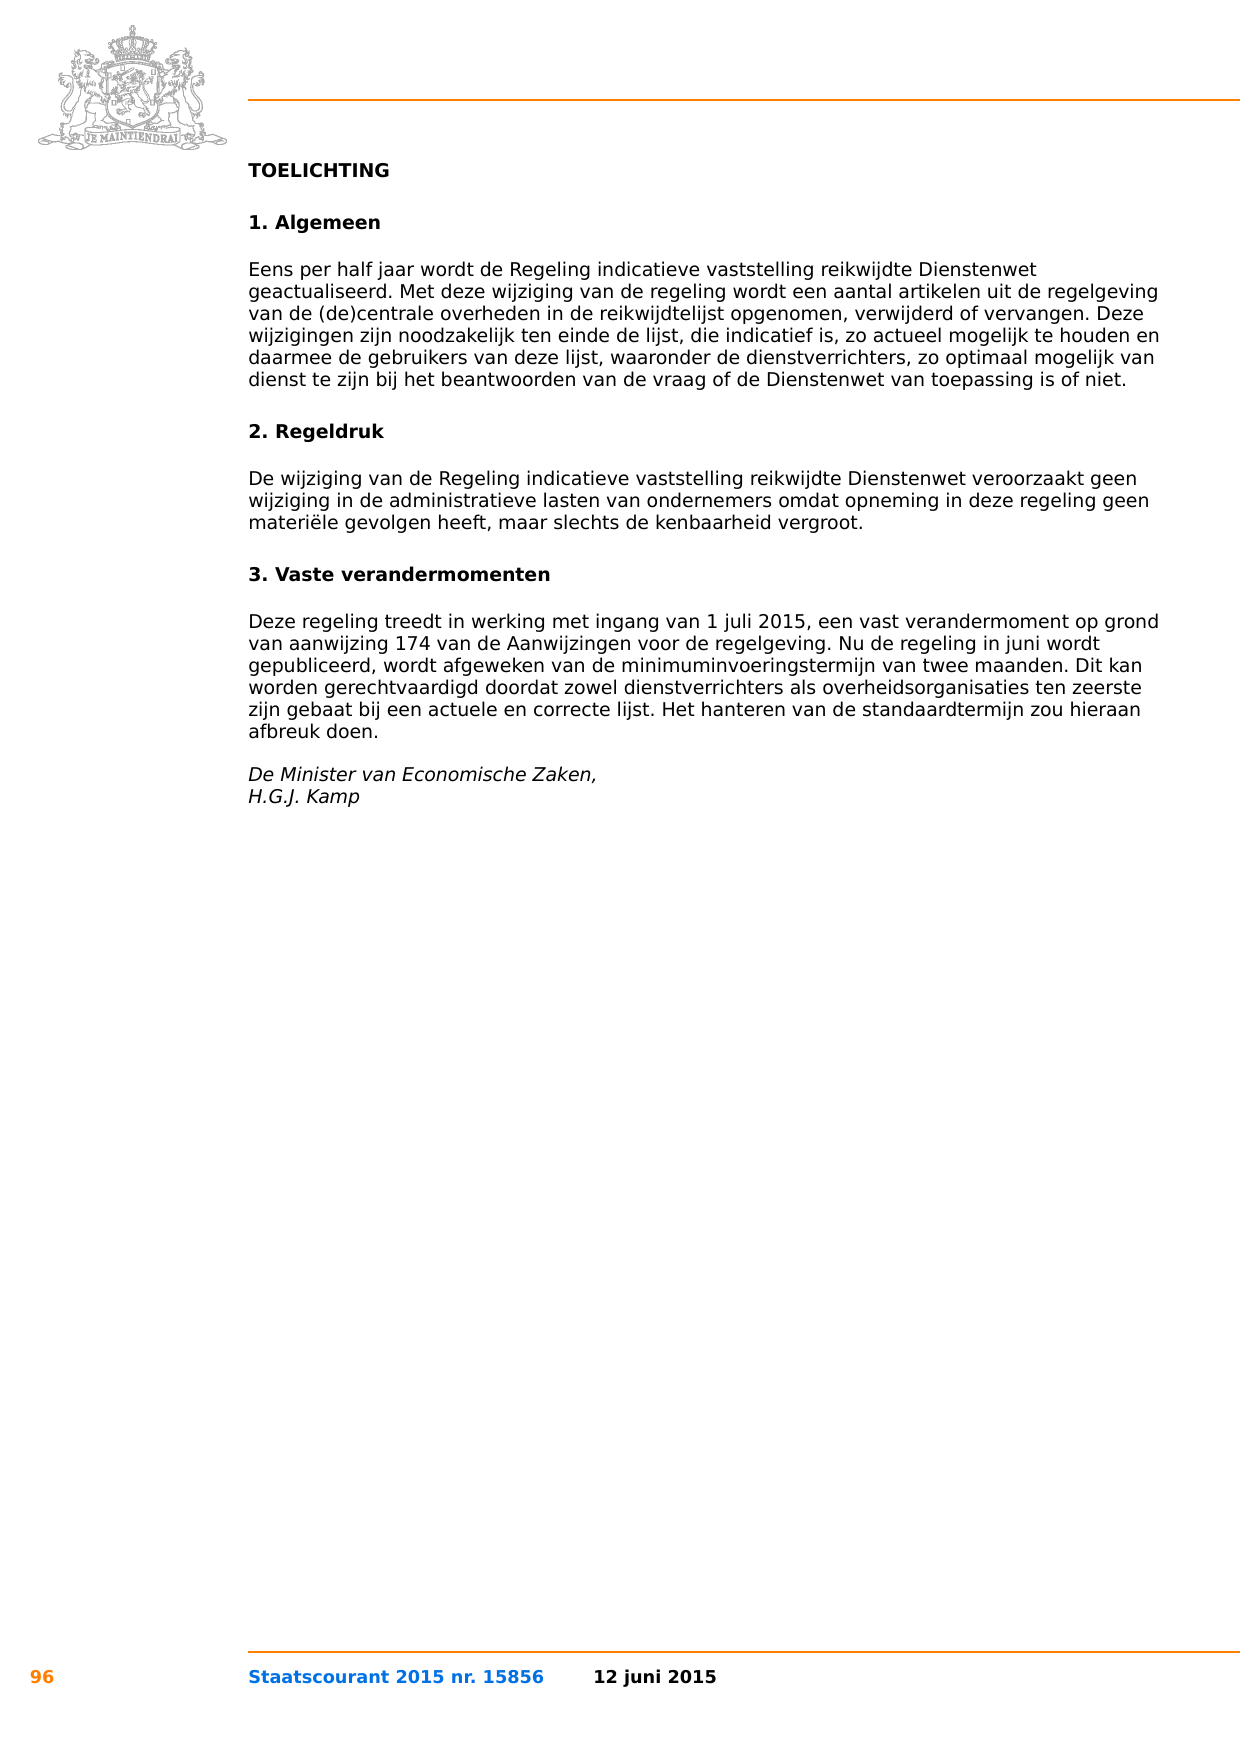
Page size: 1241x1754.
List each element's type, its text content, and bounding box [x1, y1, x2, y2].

subtitle TOELICHTING [248, 160, 1163, 182]
text De Minister van Economische Zaken, H.G.J. Kamp [248, 764, 1163, 808]
subtitle 3. Vaste verandermomenten [248, 564, 1163, 586]
text Deze regeling treedt in werking met ingang van 1 juli 2015, een vast verandermoment op grond van aanwijzing 174 van de Aanwijzingen voor de regelgeving. Nu de regeling in juni wordt gepubliceerd, wordt afgeweken van de minimuminvoeringstermijn van twee maanden. Dit kan worden gerechtvaardigd doordat zowel dienstverrichters als overheidsorganisaties ten zeerste zijn gebaat bij een actuele en correcte lijst. Het hanteren van de standaardtermijn zou hieraan afbreuk doen. [248, 611, 1163, 742]
subtitle 2. Regeldruk [248, 421, 1163, 443]
text Eens per half jaar wordt de Regeling indicatieve vaststelling reikwijdte Dienstenwet geactualiseerd. Met deze wijziging van de regeling wordt een aantal artikelen uit de regelgeving van de (de)centrale overheden in de reikwijdtelijst opgenomen, verwijderd of vervangen. Deze wijzigingen zijn noodzakelijk ten einde de lijst, die indicatief is, zo actueel mogelijk te houden en daarmee de gebruikers van deze lijst, waaronder de dienstverrichters, zo optimaal mogelijk van dienst te zijn bij het beantwoorden van de vraag of de Dienstenwet van toepassing is of niet. [248, 259, 1163, 391]
picture [38, 25, 227, 150]
subtitle 1. Algemeen [248, 212, 1163, 234]
text De wijziging van de Regeling indicatieve vaststelling reikwijdte Dienstenwet veroorzaakt geen wijziging in de administratieve lasten van ondernemers omdat opneming in deze regeling geen materiële gevolgen heeft, maar slechts de kenbaarheid vergroot. [248, 468, 1163, 534]
